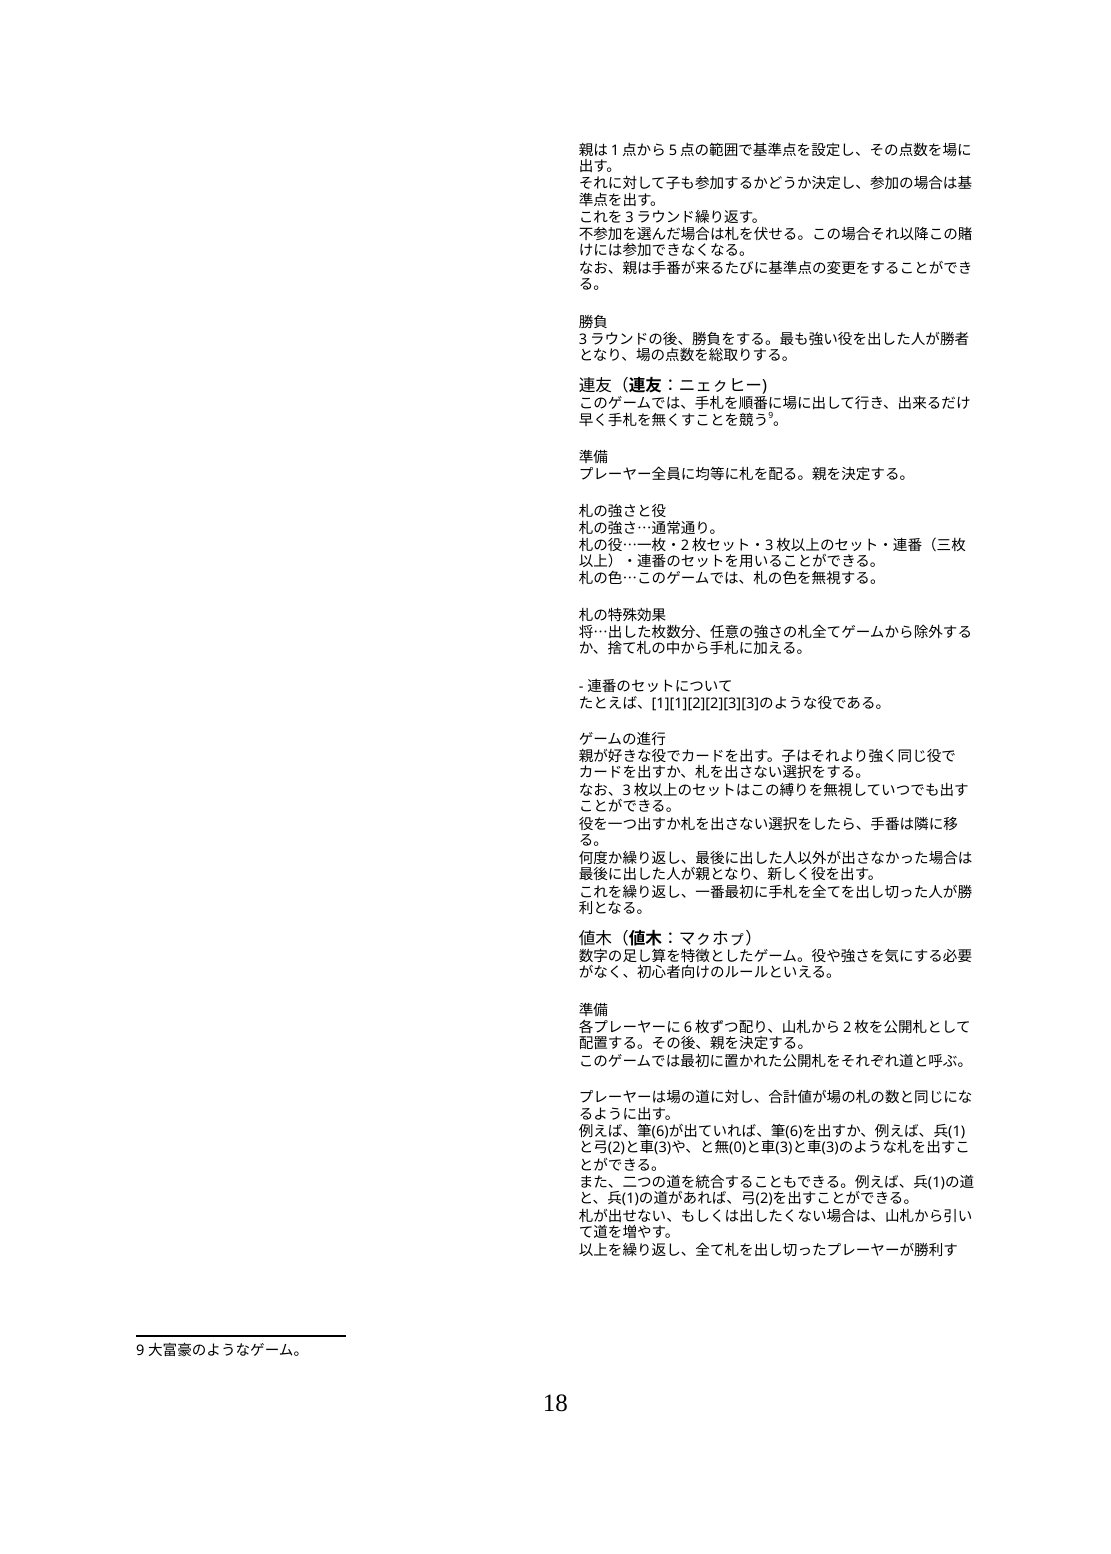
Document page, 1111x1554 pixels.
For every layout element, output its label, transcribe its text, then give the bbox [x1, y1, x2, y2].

table_cell [549, 923, 572, 1264]
table_cell [549, 370, 572, 923]
table_cell [136, 136, 548, 370]
table_cell [549, 136, 572, 370]
table_cell 値木（値木：マㇰホㇷ゚） 数字の足し算を特徴としたゲーム。役や強さを気にする必要がなく、初心者向けのルールといえる。 準備 各プレーヤーに6枚ずつ配り、山札から2枚を公開札として配置する。その後、親を決定する。 このゲームでは最初に置かれた公開札をそれぞれ道と呼ぶ。 プレーヤーは場の道に対し、合計値が場の札の数と同じになるように出す。 例えば、筆(6)が出ていれば、筆(6)を出すか、例えば、兵(1)と弓(2)と車(3)や、と無(0)と車(3)と車(3)のような札を出すことができる。 また、二つの道を統合することもできる。例えば、兵(1)の道と、兵(1)の道があれば、弓(2)を出すことができる。 札が出せない、もしくは出したくない場合は、山札から引いて道を増やす。 以上を繰り返し、全て札を出し切ったプレーヤーが勝利す [573, 923, 980, 1264]
table_cell [136, 370, 548, 923]
table_cell [136, 923, 548, 1264]
table_cell 連友（連友：ニェㇰヒー) このゲームでは、手札を順番に場に出して行き、出来るだけ早く手札を無くすことを競う。 準備 プレーヤー全員に均等に札を配る。親を決定する。 札の強さと役 札の強さ…通常通り。 札の役…一枚・2枚セット・3枚以上のセット・連番（三枚以上）・連番のセットを用いることができる。 札の色…このゲームでは、札の色を無視する。 札の特殊効果 将…出した枚数分、任意の強さの札全てゲームから除外するか、捨て札の中から手札に加える。 - 連番のセットについて たとえば、[1][1][2][2][3][3]のような役である。 ゲームの進行 親が好きな役でカードを出す。子はそれより強く同じ役でカードを出すか、札を出さない選択をする。 なお、3枚以上のセットはこの縛りを無視していつでも出すことができる。 役を一つ出すか札を出さない選択をしたら、手番は隣に移る。 何度か繰り返し、最後に出した人以外が出さなかった場合は最後に出した人が親となり、新しく役を出す。 これを繰り返し、一番最初に手札を全てを出し切った人が勝利となる。 [573, 370, 980, 923]
table_cell 親は1点から5点の範囲で基準点を設定し、その点数を場に出す。 それに対して子も参加するかどうか決定し、参加の場合は基準点を出す。 これを3ラウンド繰り返す。 不参加を選んだ場合は札を伏せる。この場合それ以降この賭けには参加できなくなる。 なお、親は手番が来るたびに基準点の変更をすることができる。 勝負 3ラウンドの後、勝負をする。最も強い役を出した人が勝者となり、場の点数を総取りする。 [573, 136, 980, 370]
